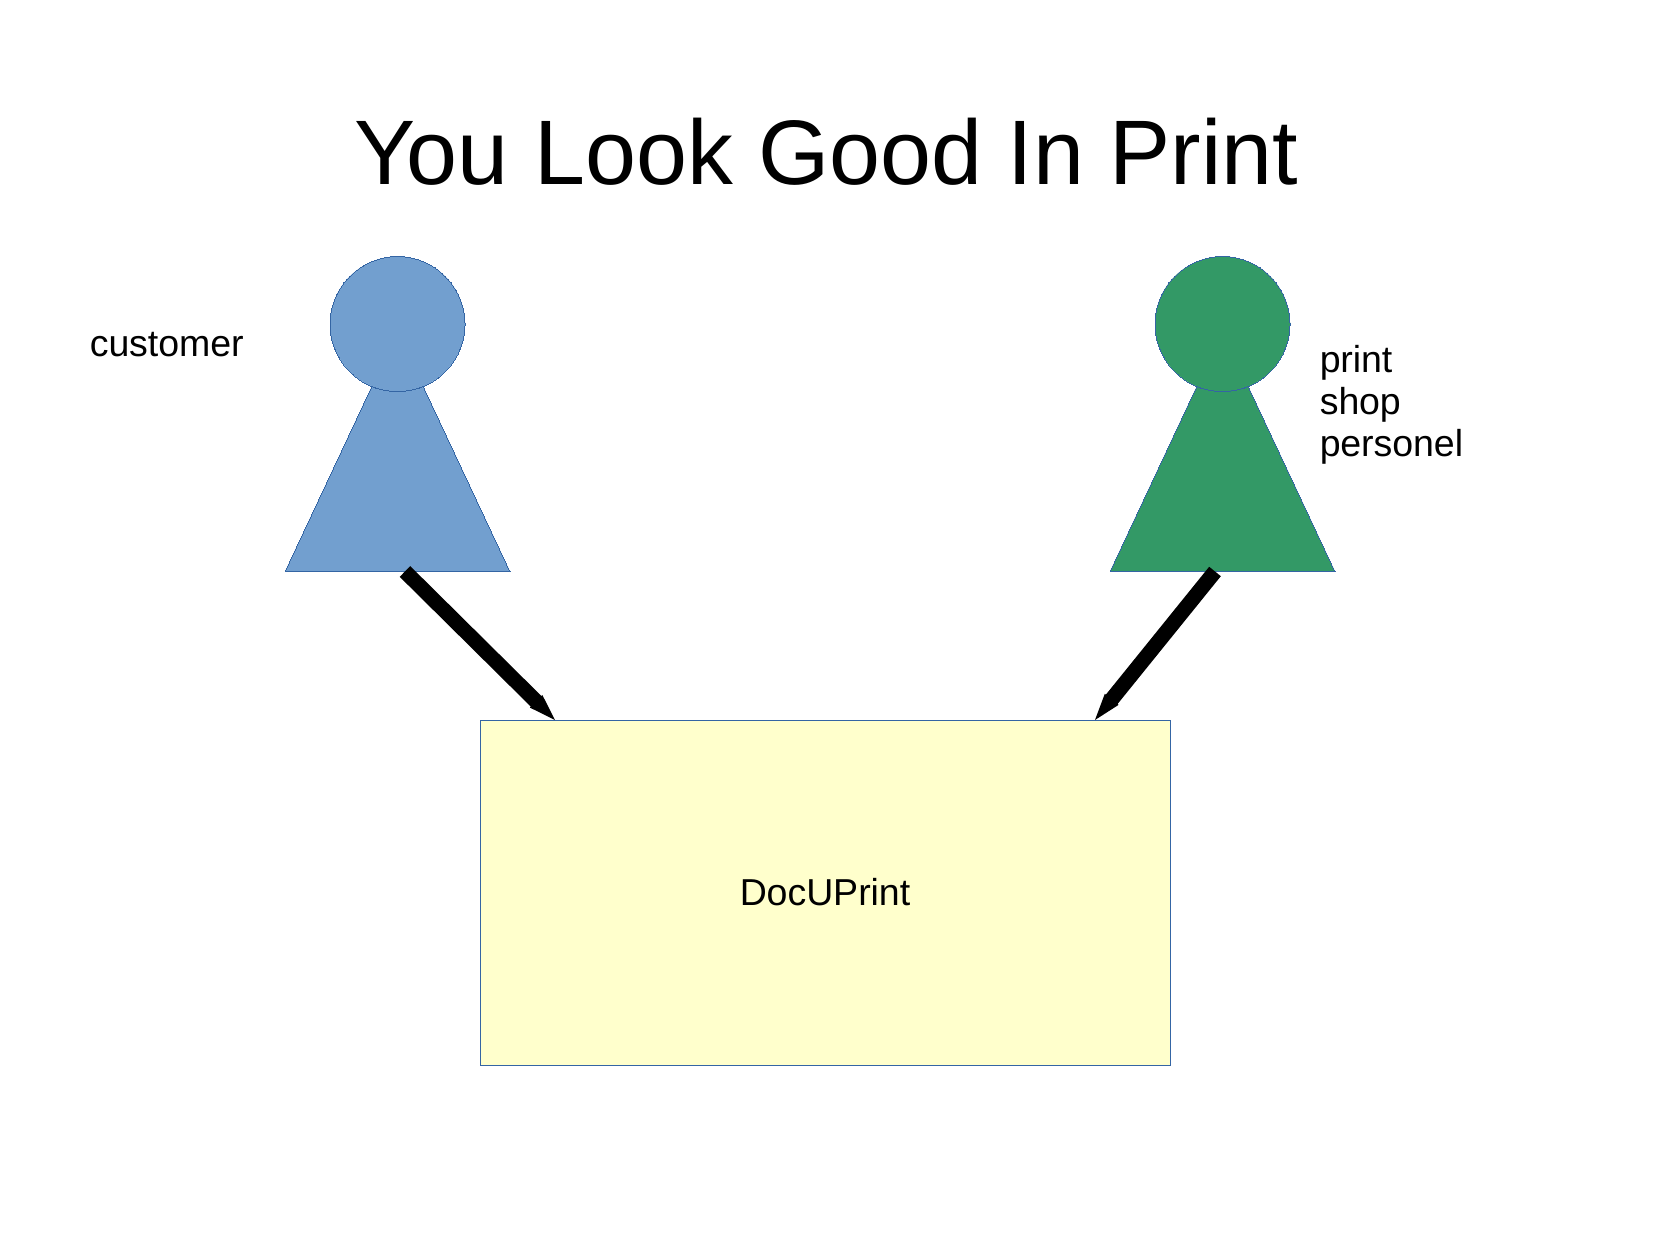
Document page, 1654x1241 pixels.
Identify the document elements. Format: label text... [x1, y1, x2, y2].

title You Look Good In Print [82, 49, 1571, 257]
text_box DocUPrint [480, 720, 1171, 1066]
text_box [285, 256, 511, 572]
text_box print shop personel [1305, 331, 1591, 473]
text_box customer [75, 315, 286, 372]
text_box [1110, 256, 1336, 572]
